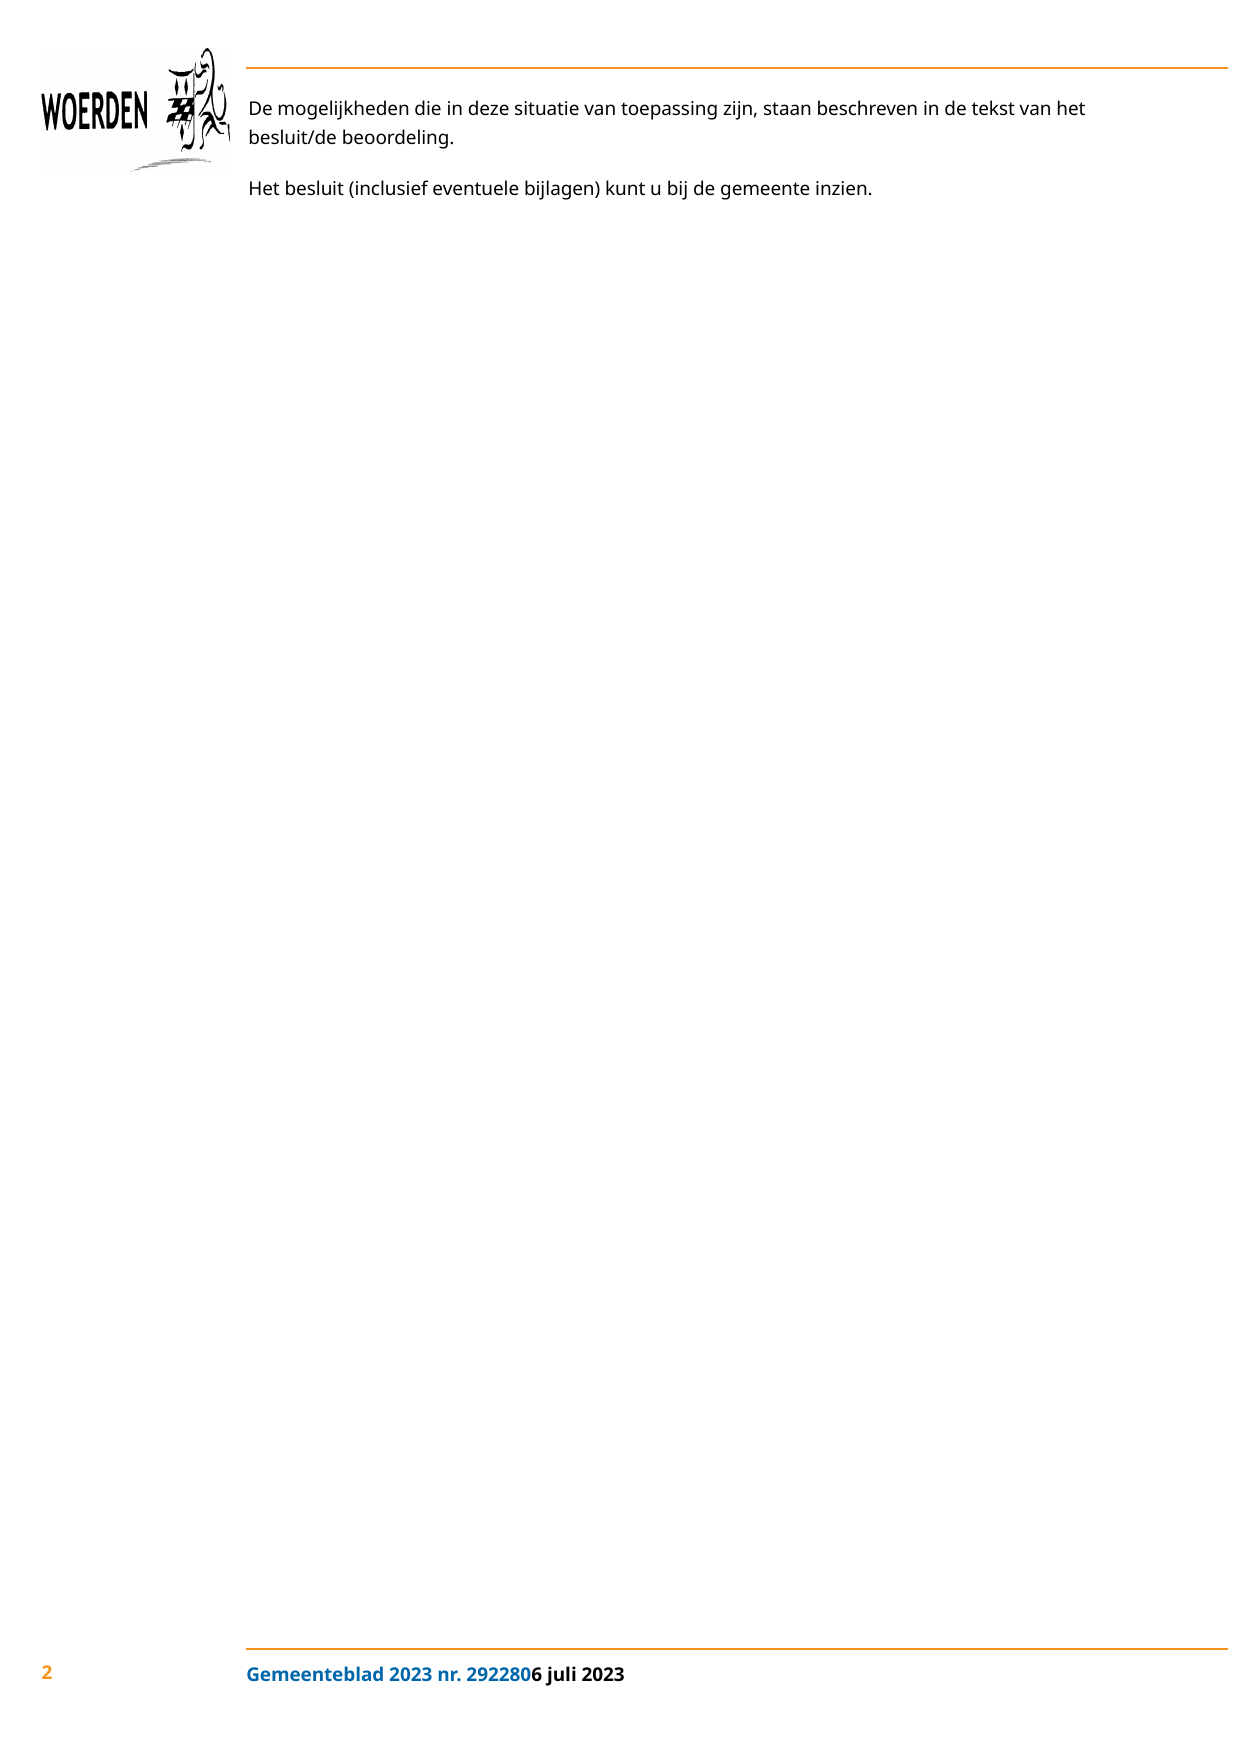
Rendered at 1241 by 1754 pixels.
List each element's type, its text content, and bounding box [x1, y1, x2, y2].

picture [41, 47, 231, 172]
text De mogelijkheden die in deze situatie van toepassing zijn, staan beschreven in de tekst van het besluit/de beoordeling. [248, 95, 1152, 150]
text Het besluit (inclusief eventuele bijlagen) kunt u bij de gemeente inzien. [248, 175, 1152, 201]
